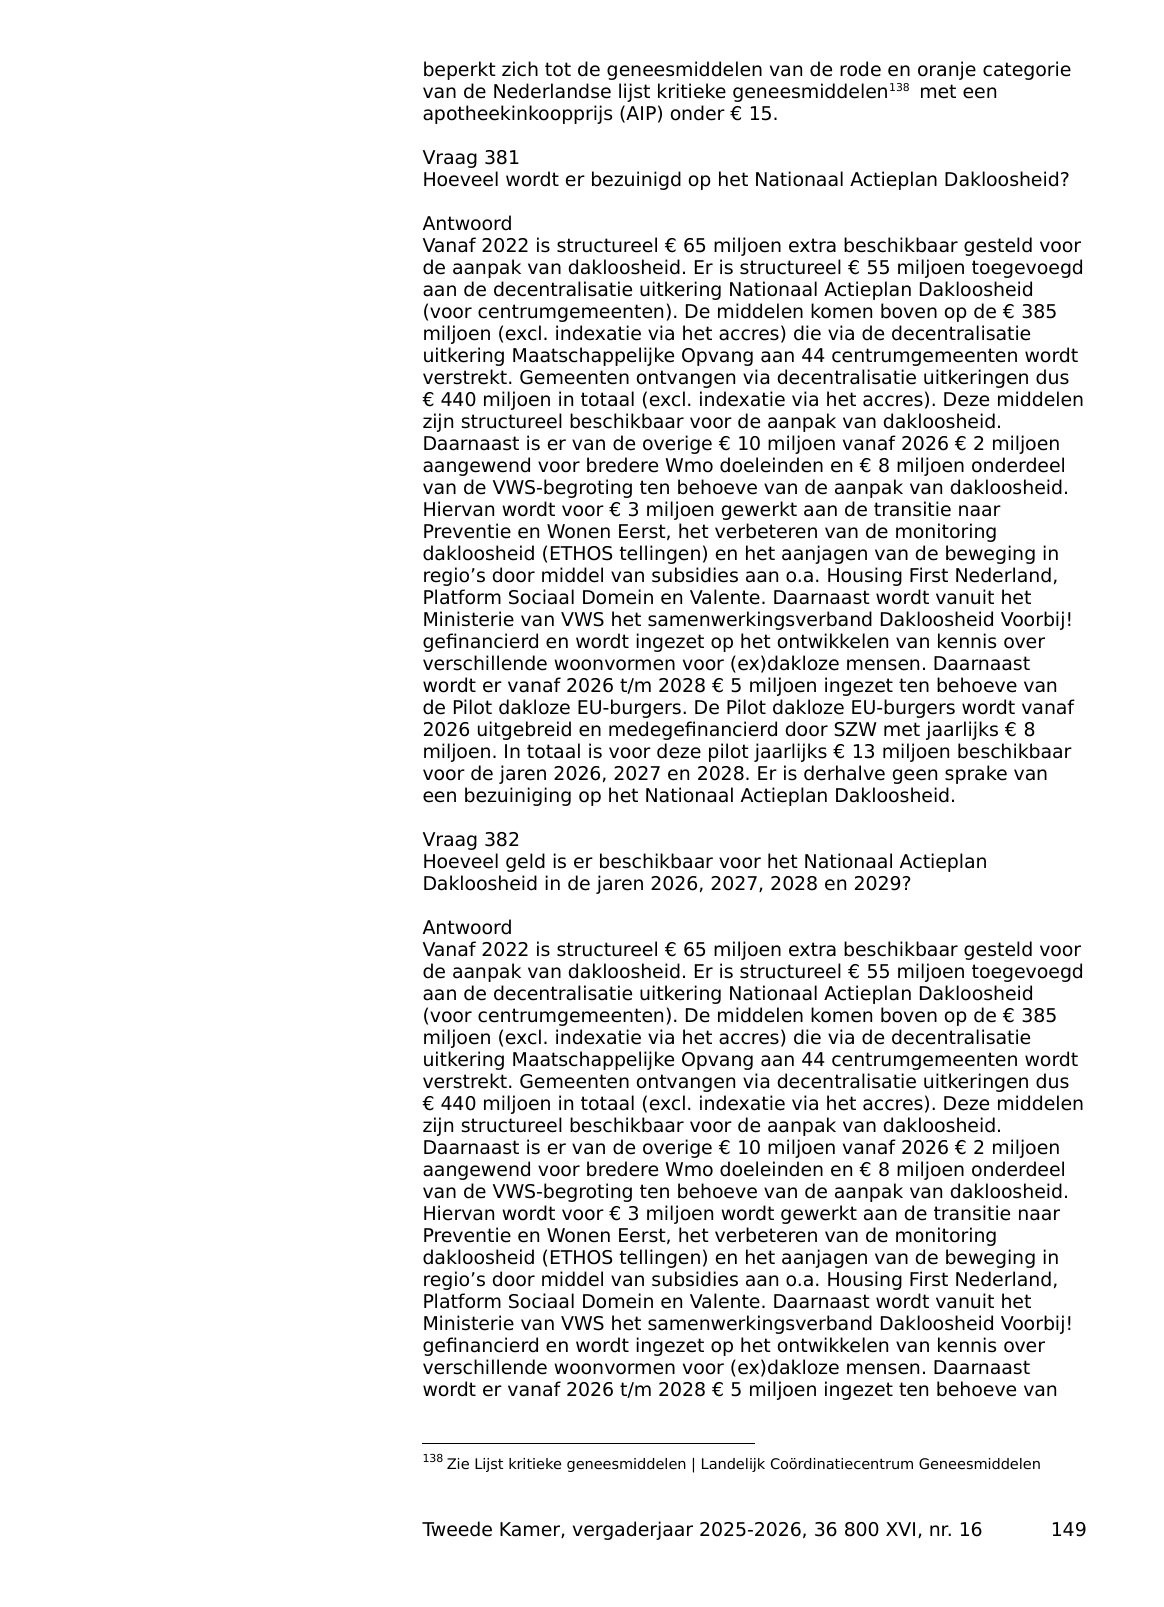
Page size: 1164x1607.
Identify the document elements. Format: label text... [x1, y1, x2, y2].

text beperkt zich tot de geneesmiddelen van de rode en oranje categorie van de Nederlandse lijst kritieke geneesmiddelen met een apotheekinkoopprijs (AIP) onder € 15. [422, 59, 1087, 125]
text Hoeveel wordt er bezuinigd op het Nationaal Actieplan Dakloosheid? [422, 169, 1087, 191]
text Vraag 381 [422, 147, 1087, 169]
text Zie Lijst kritieke geneesmiddelen | Landelijk Coördinatiecentrum Geneesmiddelen [422, 1452, 1087, 1474]
text Antwoord [422, 917, 1087, 939]
text Vraag 382 [422, 829, 1087, 851]
text Antwoord [422, 213, 1087, 235]
text Hoeveel geld is er beschikbaar voor het Nationaal Actieplan Dakloosheid in de jaren 2026, 2027, 2028 en 2029? [422, 851, 1087, 895]
text Vanaf 2022 is structureel € 65 miljoen extra beschikbaar gesteld voor de aanpak van dakloosheid. Er is structureel € 55 miljoen toegevoegd aan de decentralisatie uitkering Nationaal Actieplan Dakloosheid (voor centrumgemeenten). De middelen komen boven op de € 385 miljoen (excl. indexatie via het accres) die via de decentralisatie uitkering Maatschappelijke Opvang aan 44 centrumgemeenten wordt verstrekt. Gemeenten ontvangen via decentralisatie uitkeringen dus € 440 miljoen in totaal (excl. indexatie via het accres). Deze middelen zijn structureel beschikbaar voor de aanpak van dakloosheid. Daarnaast is er van de overige € 10 miljoen vanaf 2026 € 2 miljoen aangewend voor bredere Wmo doeleinden en € 8 miljoen onderdeel van de VWS-begroting ten behoeve van de aanpak van dakloosheid. Hiervan wordt voor € 3 miljoen gewerkt aan de transitie naar Preventie en Wonen Eerst, het verbeteren van de monitoring dakloosheid (ETHOS tellingen) en het aanjagen van de beweging in regio’s door middel van subsidies aan o.a. Housing First Nederland, Platform Sociaal Domein en Valente. Daarnaast wordt vanuit het Ministerie van VWS het samenwerkingsverband Dakloosheid Voorbij! gefinancierd en wordt ingezet op het ontwikkelen van kennis over verschillende woonvormen voor (ex)dakloze mensen. Daarnaast wordt er vanaf 2026 t/m 2028 € 5 miljoen ingezet ten behoeve van de Pilot dakloze EU-burgers. De Pilot dakloze EU-burgers wordt vanaf 2026 uitgebreid en medegefinancierd door SZW met jaarlijks € 8 miljoen. In totaal is voor deze pilot jaarlijks € 13 miljoen beschikbaar voor de jaren 2026, 2027 en 2028. Er is derhalve geen sprake van een bezuiniging op het Nationaal Actieplan Dakloosheid. [422, 235, 1087, 807]
text Vanaf 2022 is structureel € 65 miljoen extra beschikbaar gesteld voor de aanpak van dakloosheid. Er is structureel € 55 miljoen toegevoegd aan de decentralisatie uitkering Nationaal Actieplan Dakloosheid (voor centrumgemeenten). De middelen komen boven op de € 385 miljoen (excl. indexatie via het accres) die via de decentralisatie uitkering Maatschappelijke Opvang aan 44 centrumgemeenten wordt verstrekt. Gemeenten ontvangen via decentralisatie uitkeringen dus € 440 miljoen in totaal (excl. indexatie via het accres). Deze middelen zijn structureel beschikbaar voor de aanpak van dakloosheid. Daarnaast is er van de overige € 10 miljoen vanaf 2026 € 2 miljoen aangewend voor bredere Wmo doeleinden en € 8 miljoen onderdeel van de VWS-begroting ten behoeve van de aanpak van dakloosheid. Hiervan wordt voor € 3 miljoen wordt gewerkt aan de transitie naar Preventie en Wonen Eerst, het verbeteren van de monitoring dakloosheid (ETHOS tellingen) en het aanjagen van de beweging in regio’s door middel van subsidies aan o.a. Housing First Nederland, Platform Sociaal Domein en Valente. Daarnaast wordt vanuit het Ministerie van VWS het samenwerkingsverband Dakloosheid Voorbij! gefinancierd en wordt ingezet op het ontwikkelen van kennis over verschillende woonvormen voor (ex)dakloze mensen. Daarnaast wordt er vanaf 2026 t/m 2028 € 5 miljoen ingezet ten behoeve van [422, 939, 1087, 1401]
